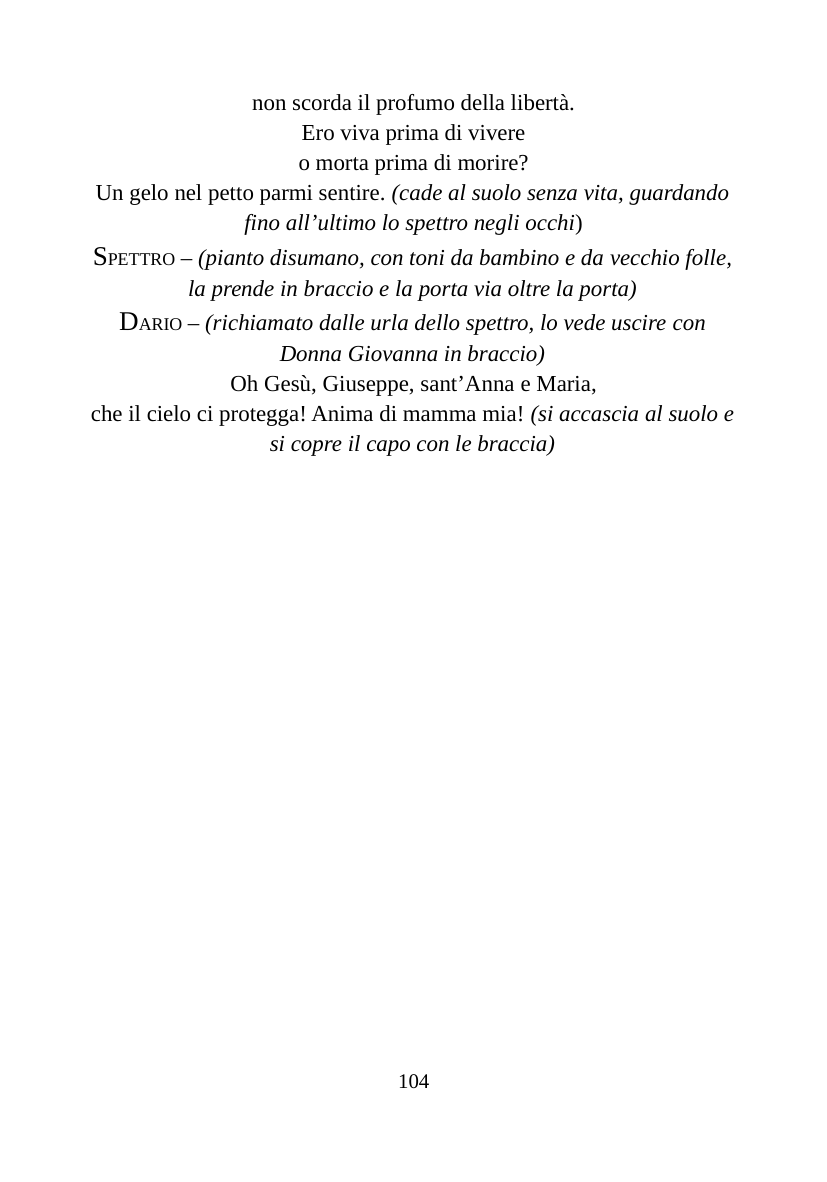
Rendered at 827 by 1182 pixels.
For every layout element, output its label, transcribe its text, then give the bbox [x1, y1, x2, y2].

text che il cielo ci protegga! Anima di mamma mia! (si accascia al suolo e si copre il capo con le braccia) [88, 400, 738, 457]
text Un gelo nel petto parmi sentire. (cade al suolo senza vita, guardando fino all’ultimo lo spettro negli occhi) [88, 179, 738, 236]
text Dario – (richiamato dalle urla dello spettro, lo vede uscire con Donna Giovanna in braccio) [88, 305, 738, 366]
text Spettro – (pianto disumano, con toni da bambino e da vecchio folle, la prende in braccio e la porta via oltre la porta) [88, 239, 738, 301]
text Oh Gesù, Giuseppe, sant’Anna e Maria, [88, 370, 738, 396]
text non scorda il profumo della libertà. [88, 88, 738, 115]
text o morta prima di morire? [88, 149, 738, 175]
text Ero viva prima di vivere [88, 119, 738, 145]
